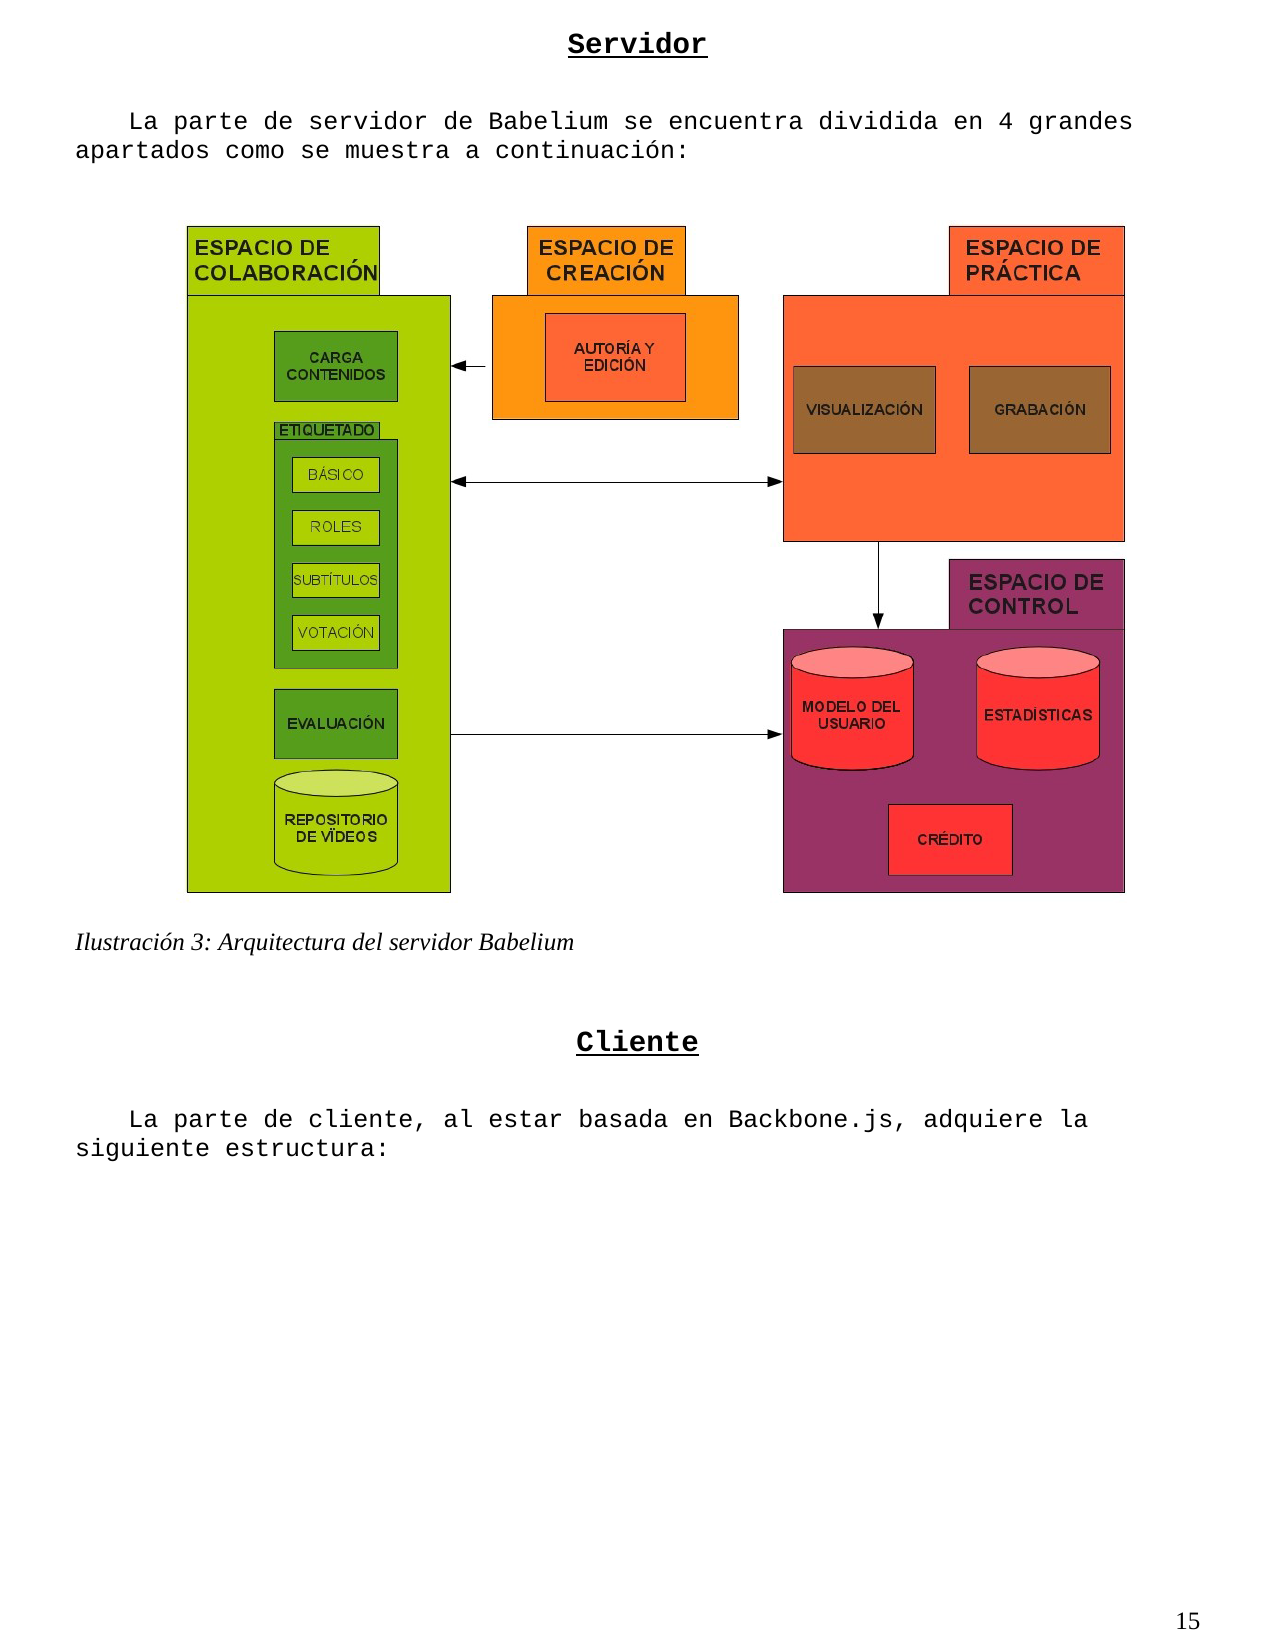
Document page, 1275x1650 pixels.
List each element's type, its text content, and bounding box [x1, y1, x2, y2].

picture [116, 190, 1159, 927]
text La parte de cliente, al estar basada en Backbone.js, adquiere la siguiente estructura: [75, 1107, 1200, 1163]
text La parte de servidor de Babelium se encuentra dividida en 4 grandes apartados como se muestra a continuación: [75, 109, 1200, 166]
subtitle Servidor [75, 29, 1200, 62]
subtitle Cliente [75, 1027, 1200, 1060]
text Ilustración 3: Arquitectura del servidor Babelium [75, 927, 1200, 956]
